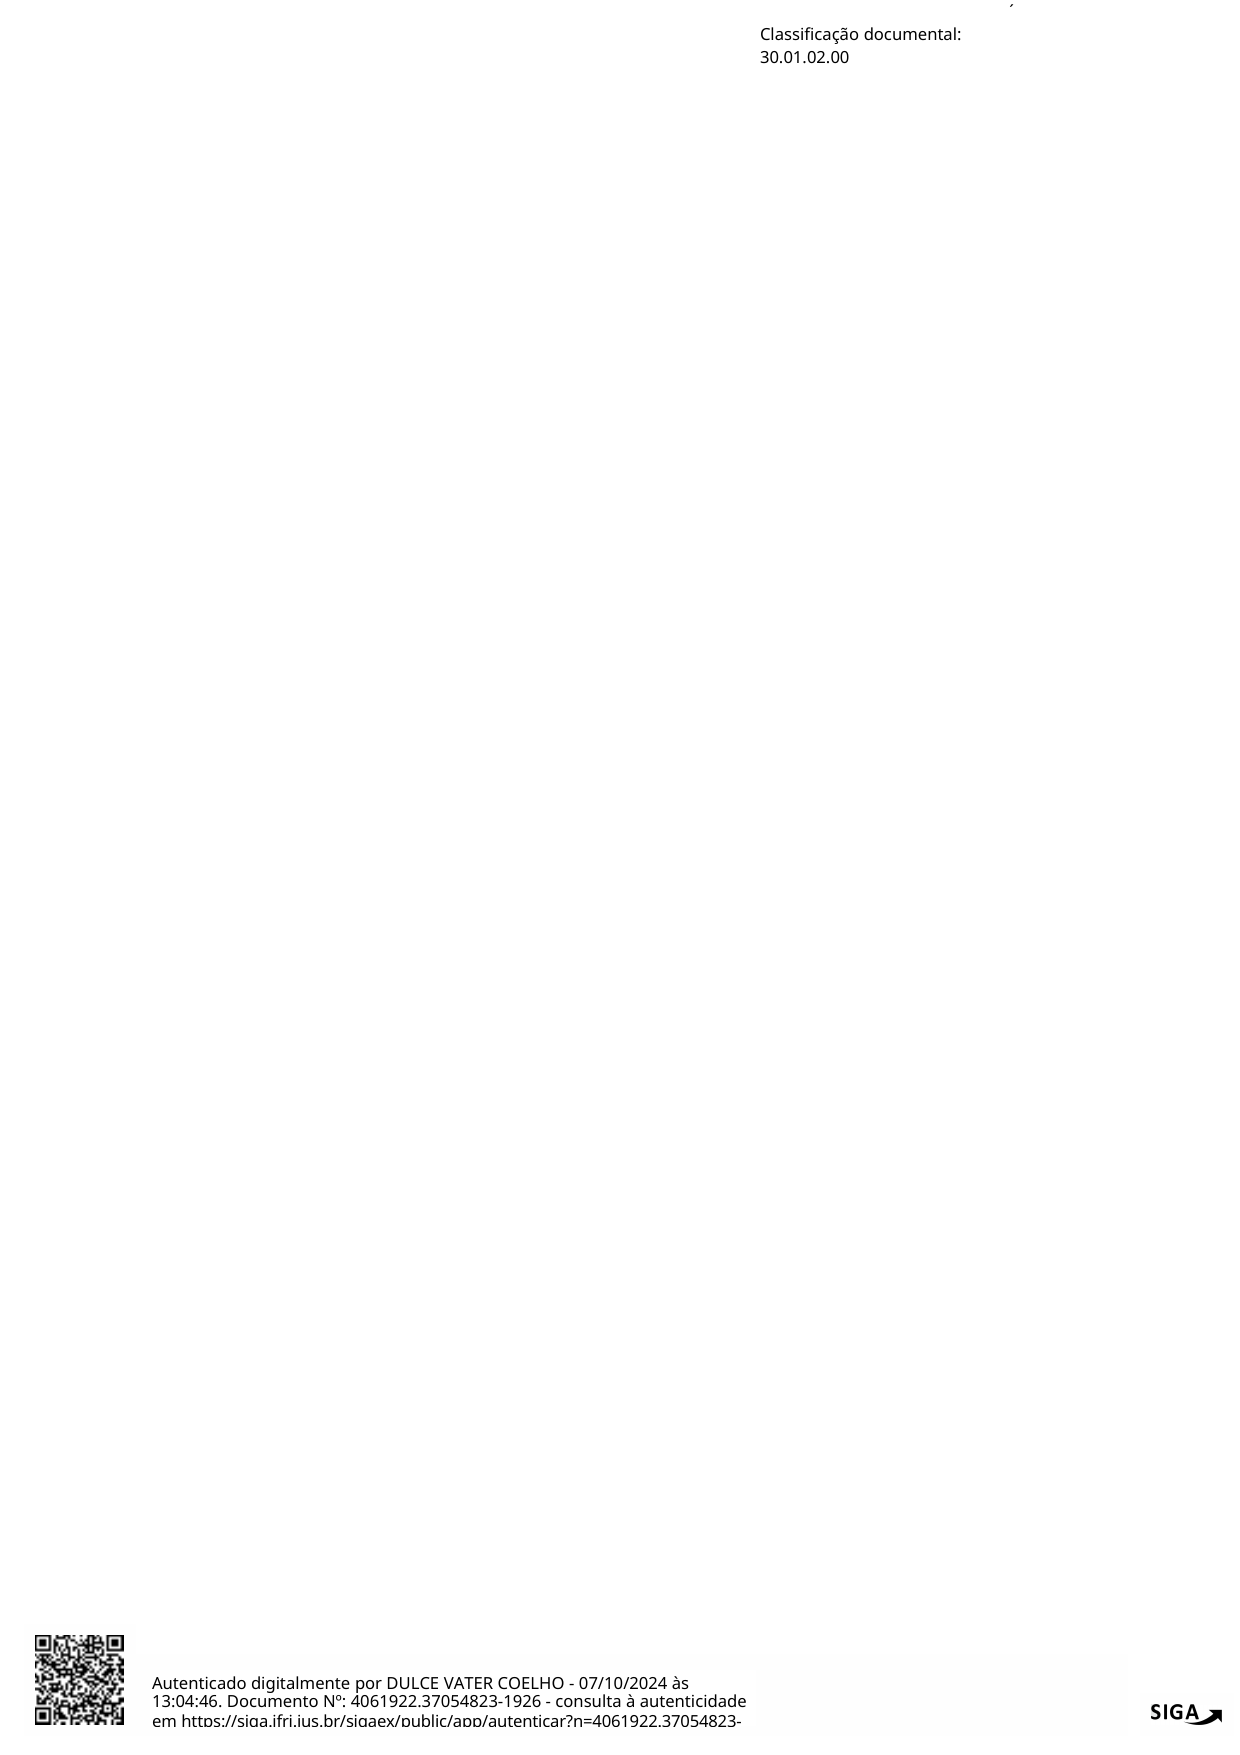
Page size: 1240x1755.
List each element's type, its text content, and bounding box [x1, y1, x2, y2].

text ´ Classificação documental: 30.01.02.00 [760, 0, 1046, 68]
